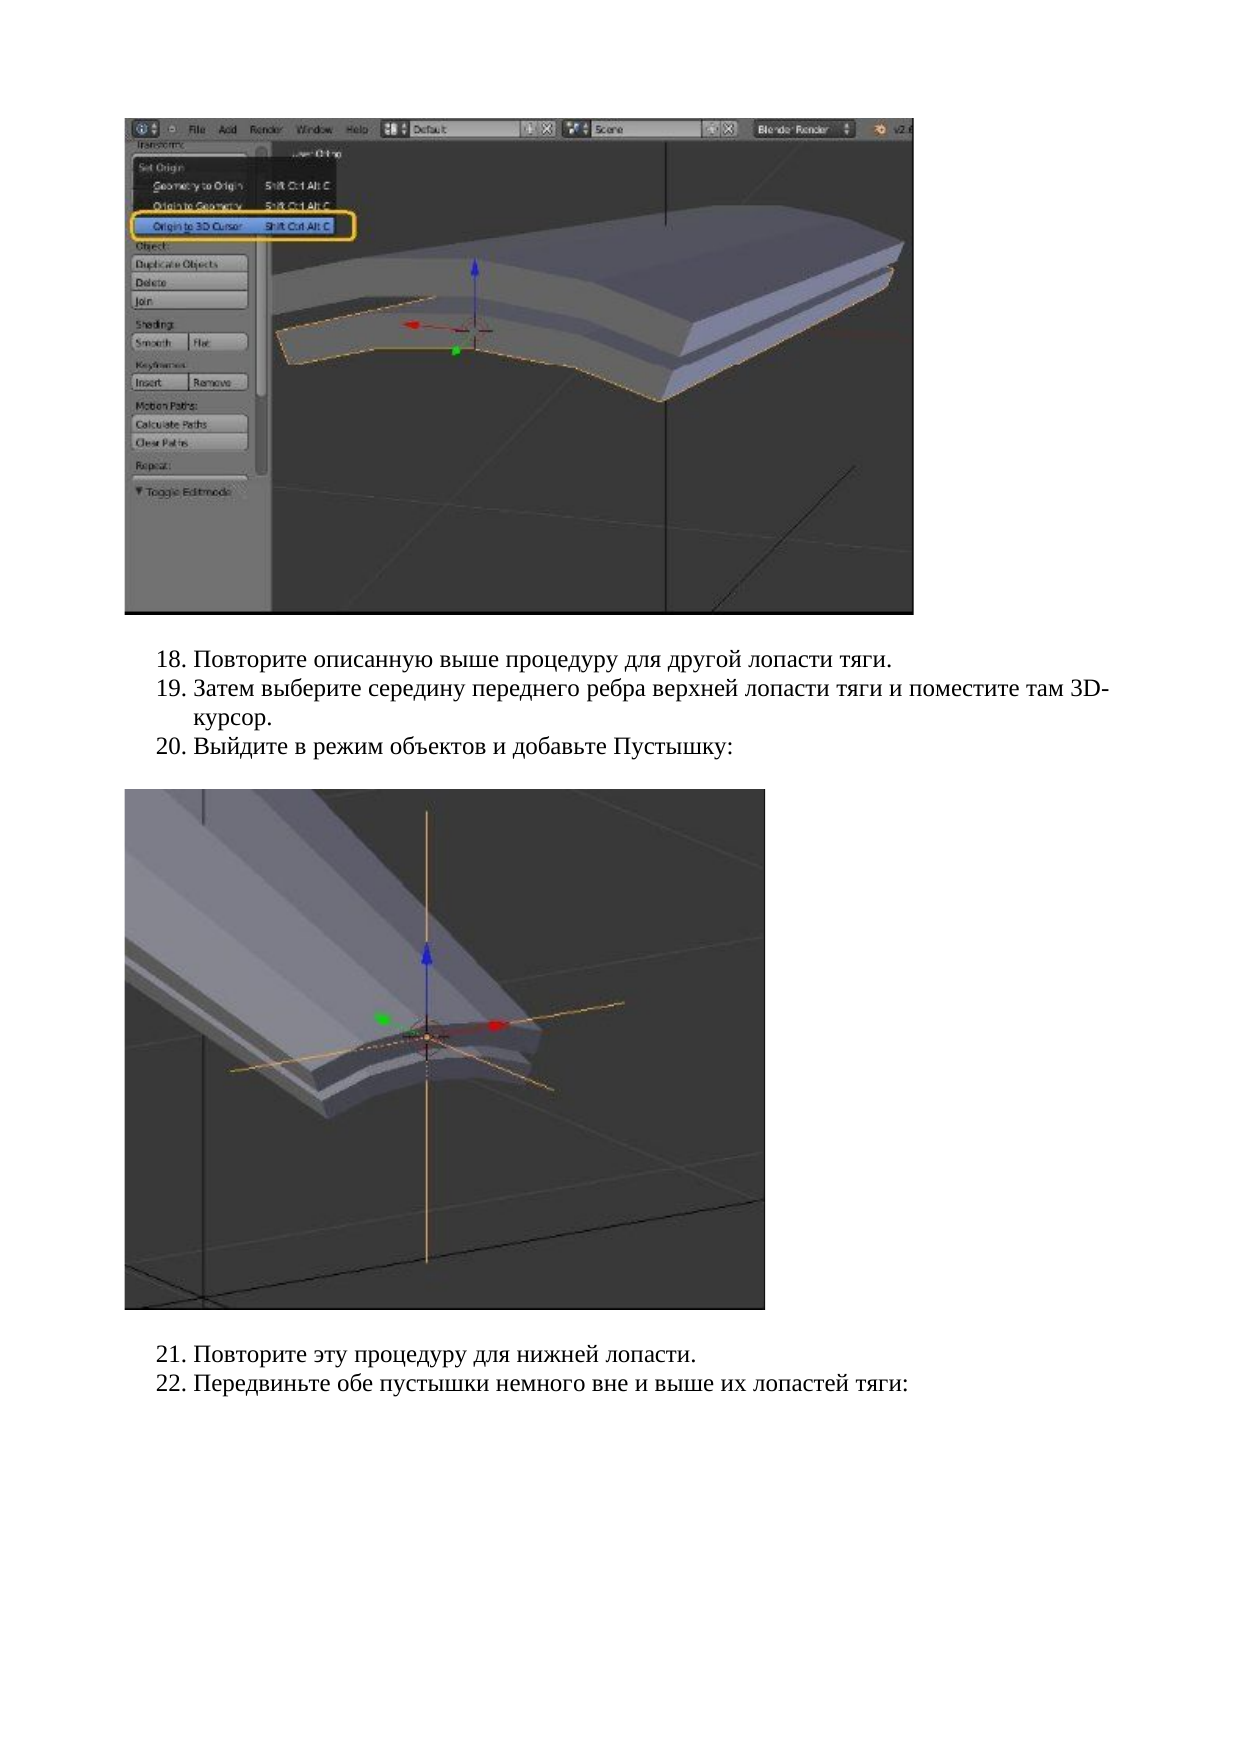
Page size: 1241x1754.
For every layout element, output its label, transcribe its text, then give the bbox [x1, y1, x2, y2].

list Затем выберите середину переднего ребра верхней лопасти тяги и поместите там 3D-курсор. [156, 673, 1122, 731]
list Повторите эту процедуру для нижней лопасти. [156, 1339, 1122, 1368]
list Передвиньте обе пустышки немного вне и выше их лопастей тяги: [156, 1368, 1122, 1397]
picture [124, 118, 914, 615]
list Выйдите в режим объектов и добавьте Пустышку: [156, 731, 1122, 760]
list Повторите описанную выше процедуру для другой лопасти тяги. [156, 644, 1122, 673]
picture [124, 789, 766, 1310]
